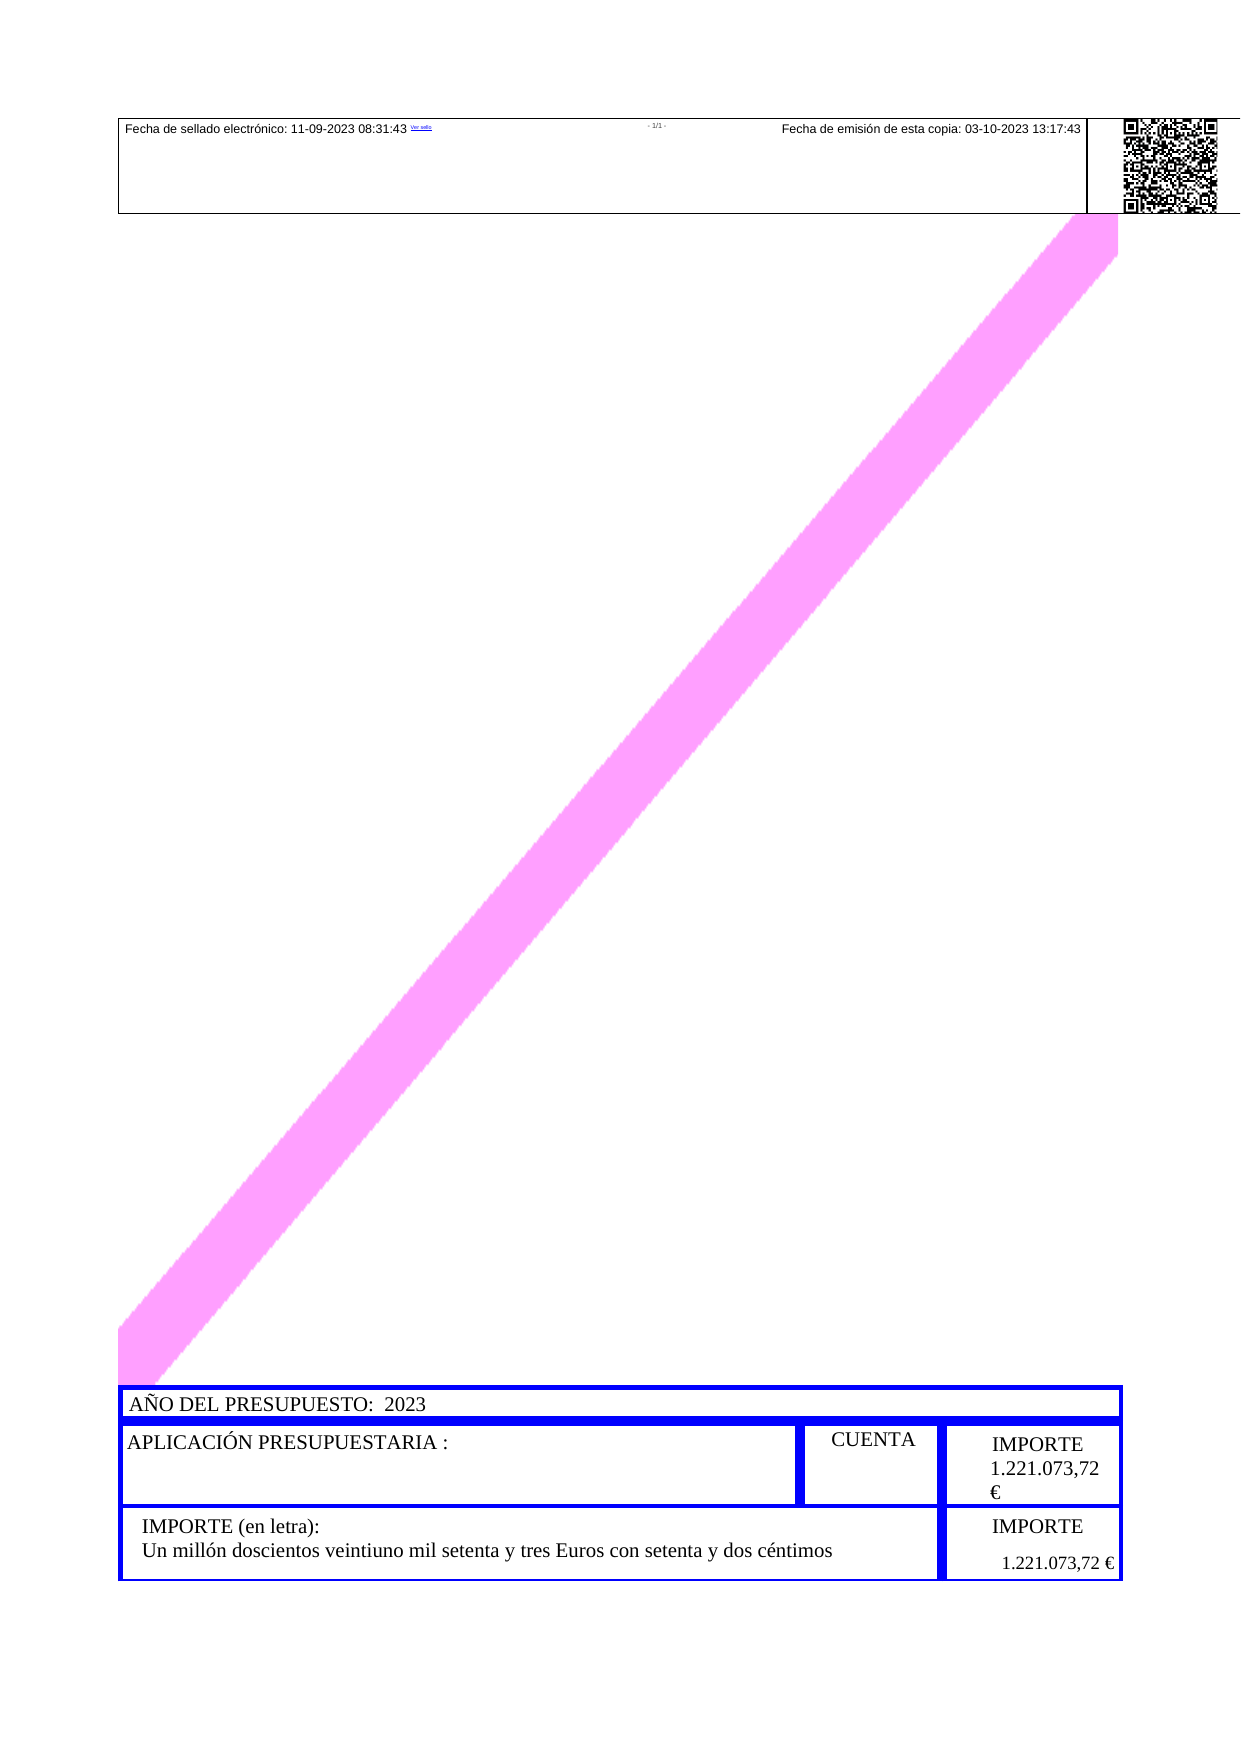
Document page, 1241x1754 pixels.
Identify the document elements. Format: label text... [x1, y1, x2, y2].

table_header AÑO DEL PRESUPUESTO: 2023 [123, 1390, 1119, 1416]
table_cell Fecha de sellado electrónico: 11-09-2023 08:31:43 Ver sello - 1/1 - Fecha de emisión de esta copia: 03-10-2023 13:17:43 [119, 119, 1086, 213]
table_cell IMPORTE (en letra): Un millón doscientos veintiuno mil setenta y tres Euros con setenta y dos céntimos [123, 1508, 937, 1579]
table_header [1218, 119, 1240, 213]
table_cell CUENTA [805, 1426, 937, 1504]
table_header [1088, 119, 1123, 213]
table_cell IMPORTE 1.221.073,72 € [947, 1508, 1119, 1579]
table_cell IMPORTE 1.221.073,72 € [947, 1426, 1119, 1504]
table_cell APLICACIÓN PRESUPUESTARIA : [123, 1426, 795, 1504]
